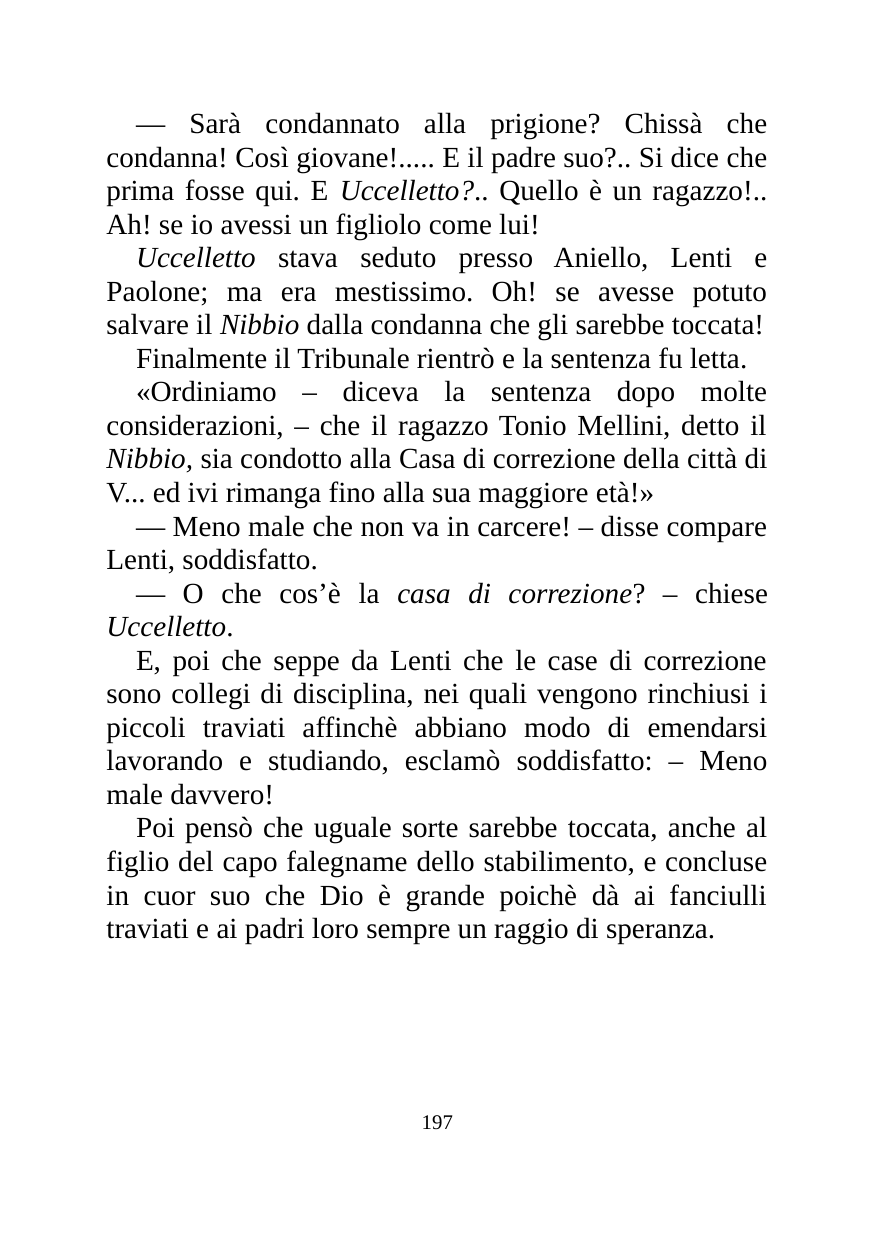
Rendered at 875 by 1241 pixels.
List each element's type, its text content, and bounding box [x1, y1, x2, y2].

text — Sarà condannato alla prigione? Chissà che condanna! Così giovane!..... E il padre suo?.. Si dice che prima fosse qui. E Uccelletto?.. Quello è un ragazzo!.. Ah! se io avessi un figliolo come lui! [106, 106, 768, 240]
text Poi pensò che uguale sorte sarebbe toccata, anche al figlio del capo falegname dello stabilimento, e concluse in cuor suo che Dio è grande poichè dà ai fanciulli traviati e ai padri loro sempre un raggio di speranza. [106, 811, 768, 945]
text Uccelletto stava seduto presso Aniello, Lenti e Paolone; ma era mestissimo. Oh! se avesse potuto salvare il Nibbio dalla condanna che gli sarebbe toccata! [106, 240, 768, 341]
text — Meno male che non va in carcere! – disse compare Lenti, soddisfatto. [106, 509, 768, 576]
text Finalmente il Tribunale rientrò e la sentenza fu letta. [106, 341, 768, 374]
text E, poi che seppe da Lenti che le case di correzione sono collegi di disciplina, nei quali vengono rinchiusi i piccoli traviati affinchè abbiano modo di emendarsi lavorando e studiando, esclamò soddisfatto: – Meno male davvero! [106, 643, 768, 811]
text «Ordiniamo – diceva la sentenza dopo molte considerazioni, – che il ragazzo Tonio Mellini, detto il Nibbio, sia condotto alla Casa di correzione della città di V... ed ivi rimanga fino alla sua maggiore età!» [106, 374, 768, 509]
text — O che cos’è la casa di correzione? – chiese Uccelletto. [106, 576, 768, 643]
